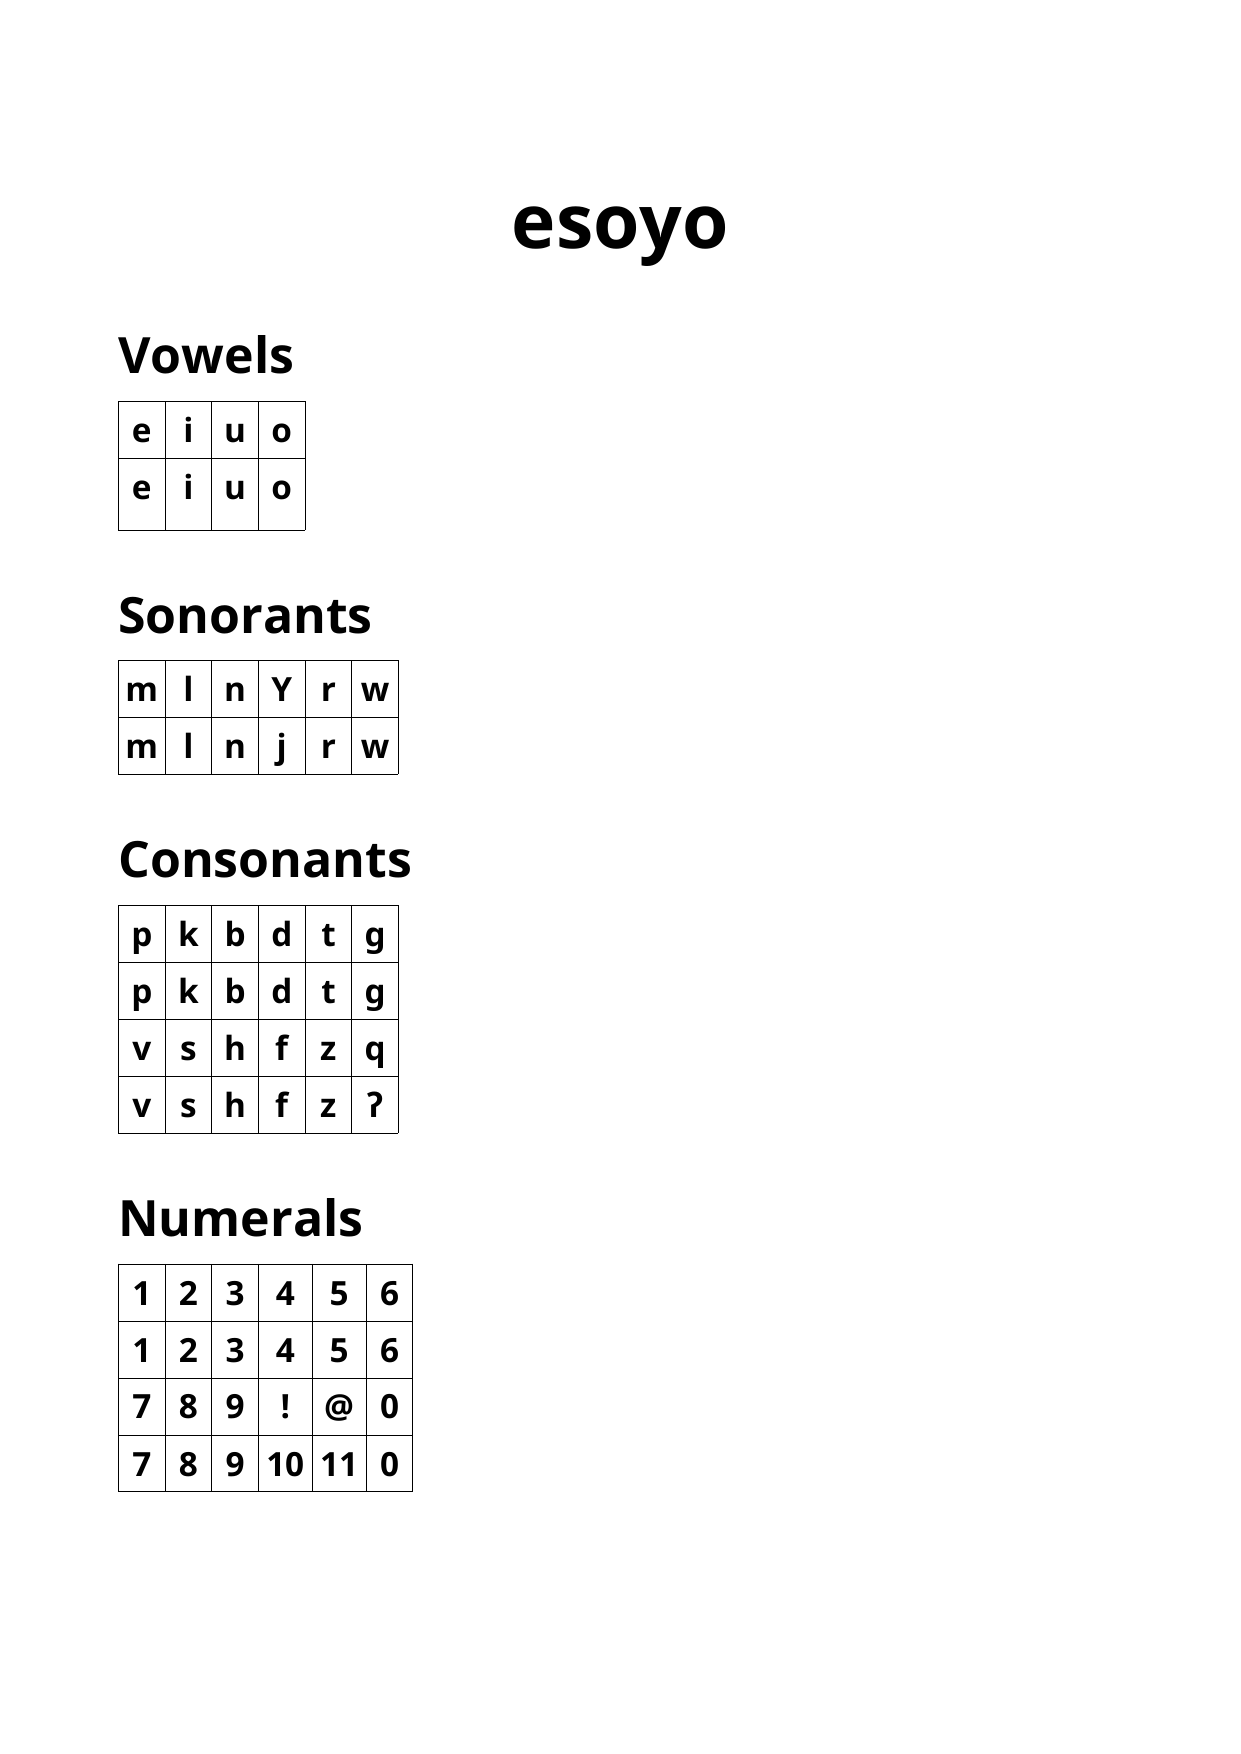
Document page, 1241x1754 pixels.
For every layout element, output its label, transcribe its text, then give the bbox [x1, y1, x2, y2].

table_cell 0 [367, 1436, 412, 1491]
table_cell d [259, 963, 305, 1019]
subtitle Sonorants [118, 579, 1122, 648]
table_cell e [119, 459, 165, 529]
table_cell @ [313, 1379, 366, 1434]
table_header i [166, 402, 211, 458]
table_cell 8 [166, 1379, 211, 1434]
table_header 3 [212, 1265, 258, 1321]
table_header k [166, 906, 211, 962]
table_cell b [212, 963, 258, 1019]
table_header e [119, 402, 165, 458]
table_cell v [119, 1020, 165, 1076]
table_header 1 [119, 1265, 165, 1321]
table_cell 9 [212, 1436, 258, 1491]
table_cell s [166, 1020, 211, 1076]
table_cell 1 [119, 1322, 165, 1377]
table_cell 3 [212, 1322, 258, 1377]
table_cell s [166, 1077, 211, 1133]
table_cell 2 [166, 1322, 211, 1377]
table_cell h [212, 1020, 258, 1076]
table_header Y [259, 661, 305, 717]
table_header p [119, 906, 165, 962]
table_cell v [119, 1077, 165, 1133]
table_cell 5 [313, 1322, 366, 1377]
table_header m [119, 661, 165, 717]
table_header d [259, 906, 305, 962]
table_cell ! [259, 1379, 312, 1434]
table_cell t [306, 963, 351, 1019]
table_cell p [119, 963, 165, 1019]
table_header 6 [367, 1265, 412, 1321]
table_cell 9 [212, 1379, 258, 1434]
subtitle Numerals [118, 1183, 1122, 1251]
table_cell l [166, 718, 211, 774]
table_header l [166, 661, 211, 717]
table_cell 7 [119, 1379, 165, 1434]
table_cell j [259, 718, 305, 774]
table_cell o [259, 459, 305, 529]
table_cell 4 [259, 1322, 312, 1377]
table_cell r [306, 718, 351, 774]
table_header n [212, 661, 258, 717]
table_header 2 [166, 1265, 211, 1321]
table_cell q [352, 1020, 398, 1076]
table_header 4 [259, 1265, 312, 1321]
table_cell 10 [259, 1436, 312, 1491]
subtitle Vowels [118, 320, 1122, 388]
table_cell z [306, 1077, 351, 1133]
table_cell f [259, 1020, 305, 1076]
table_header r [306, 661, 351, 717]
table_cell m [119, 718, 165, 774]
table_header b [212, 906, 258, 962]
table_header w [352, 661, 398, 717]
table_cell 6 [367, 1322, 412, 1377]
table_cell g [352, 963, 398, 1019]
subtitle Consonants [118, 824, 1122, 892]
table_cell 11 [313, 1436, 366, 1491]
table_cell h [212, 1077, 258, 1133]
table_cell k [166, 963, 211, 1019]
table_header t [306, 906, 351, 962]
table_cell z [306, 1020, 351, 1076]
table_cell i [166, 459, 211, 529]
table_cell u [212, 459, 258, 529]
table_cell ʔ [352, 1077, 398, 1133]
table_header u [212, 402, 258, 458]
table_cell 7 [119, 1436, 165, 1491]
title esoyo [118, 168, 1122, 270]
table_cell 0 [367, 1379, 412, 1434]
table_header 5 [313, 1265, 366, 1321]
table_header g [352, 906, 398, 962]
table_cell w [352, 718, 398, 774]
table_cell f [259, 1077, 305, 1133]
table_cell n [212, 718, 258, 774]
table_header o [259, 402, 305, 458]
table_cell 8 [166, 1436, 211, 1491]
